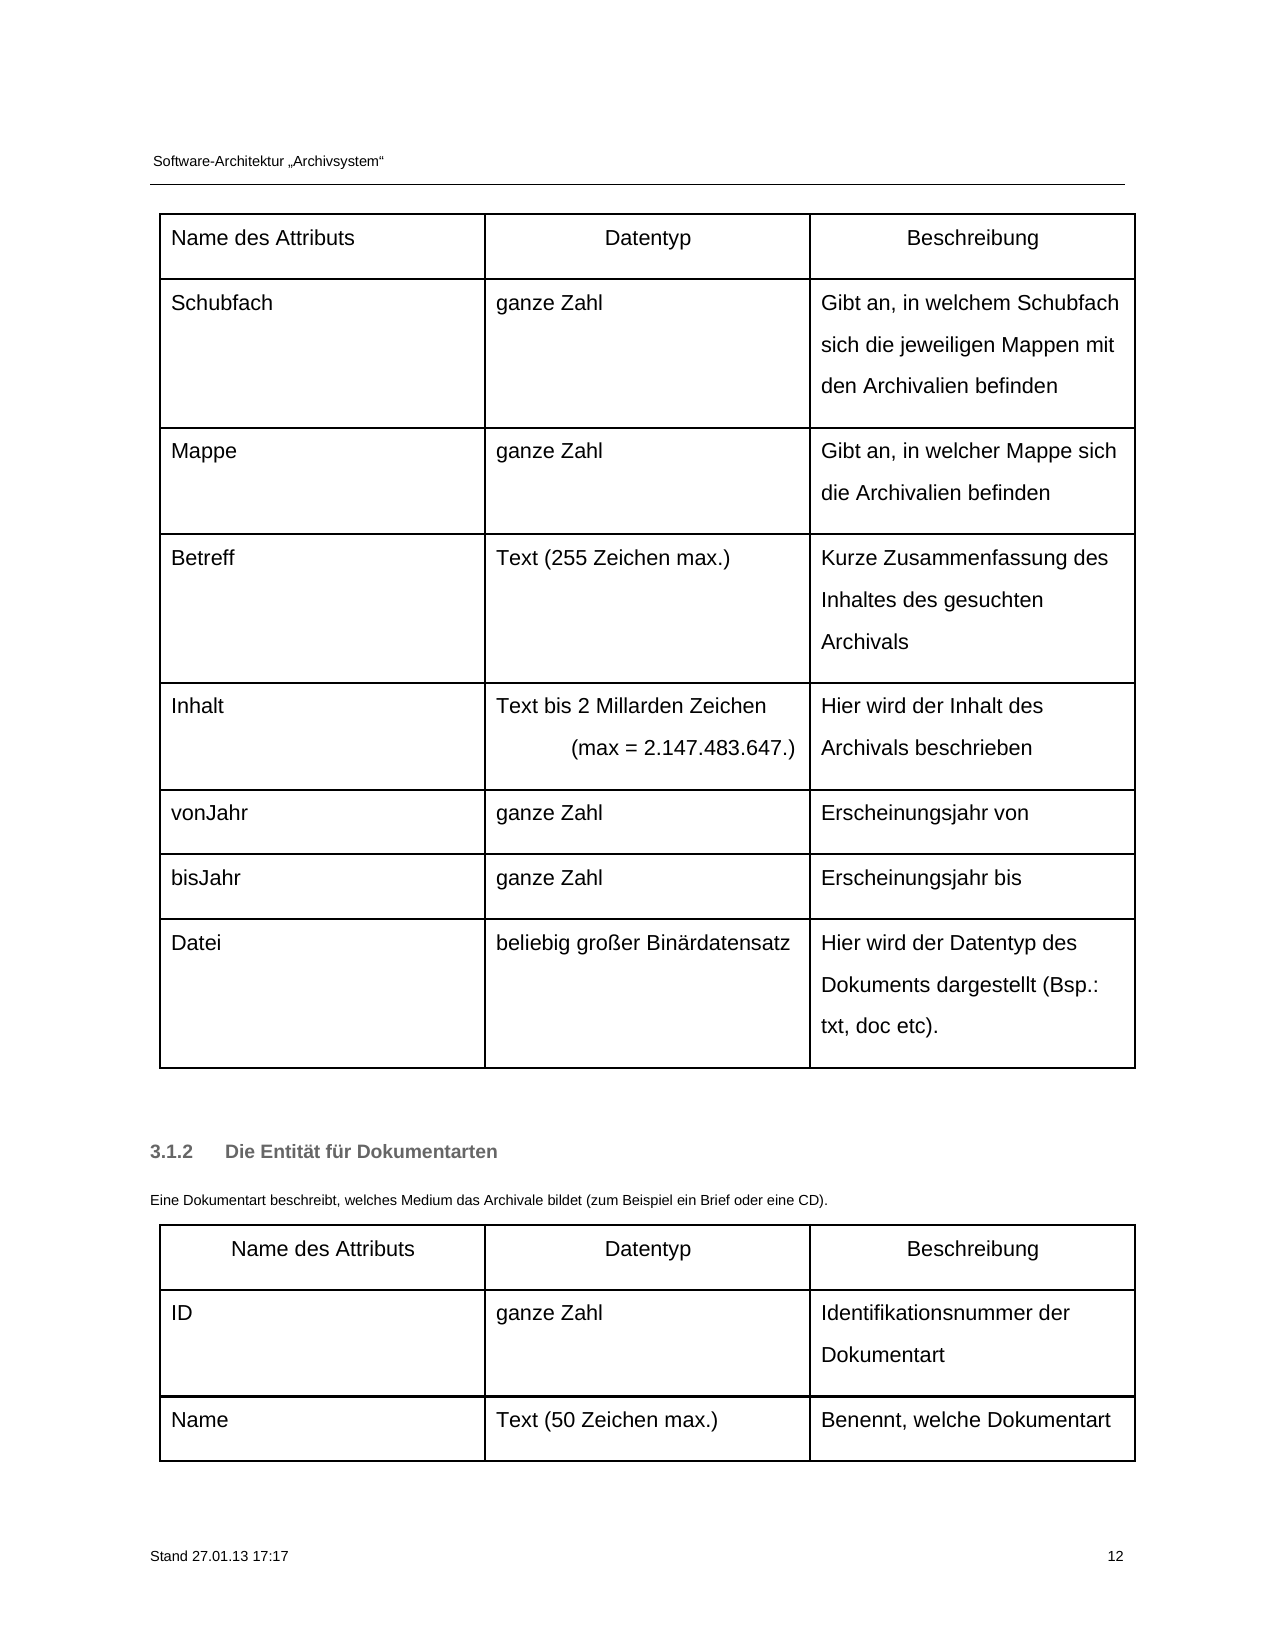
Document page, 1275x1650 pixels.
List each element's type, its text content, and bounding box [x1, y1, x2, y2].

table_cell Gibt an, in welcher Mappe sich die Archivalien befinden [811, 429, 1134, 533]
table_cell Text (255 Zeichen max.) [486, 535, 809, 682]
table_cell beliebig großer Binärdatensatz [486, 920, 809, 1067]
table_cell bisJahr [161, 855, 484, 918]
table_cell Erscheinungsjahr bis [811, 855, 1134, 918]
subtitle Die Entität für Dokumentarten [150, 1141, 1125, 1178]
table_cell ganze Zahl [486, 791, 809, 853]
table_header Datentyp [486, 215, 809, 278]
table_cell Datei [161, 920, 484, 1067]
table_header Datentyp [486, 1226, 809, 1289]
table_header Beschreibung [811, 1226, 1134, 1289]
table_cell Hier wird der Inhalt des Archivals beschrieben [811, 684, 1134, 788]
text Eine Dokumentart beschreibt, welches Medium das Archivale bildet (zum Beispiel ein Brief oder eine CD). [150, 1192, 1125, 1220]
table_cell ID [161, 1291, 484, 1395]
table_cell vonJahr [161, 791, 484, 853]
table_header Name des Attributs [161, 1226, 484, 1289]
table_cell Schubfach [161, 280, 484, 427]
table_cell Kurze Zusammenfassung des Inhaltes des gesuchten Archivals [811, 535, 1134, 682]
table_cell Identifikationsnummer der Dokumentart [811, 1291, 1134, 1395]
table_cell Betreff [161, 535, 484, 682]
table_cell Text bis 2 Millarden Zeichen (max = 2.147.483.647.) [486, 684, 809, 788]
table_cell Name [161, 1398, 484, 1460]
table_cell Hier wird der Datentyp des Dokuments dargestellt (Bsp.: txt, doc etc). [811, 920, 1134, 1067]
table_cell Gibt an, in welchem Schubfach sich die jeweiligen Mappen mit den Archivalien befinden [811, 280, 1134, 427]
table_cell ganze Zahl [486, 280, 809, 427]
table_cell Benennt, welche Dokumentart [811, 1398, 1134, 1460]
table_header Beschreibung [811, 215, 1134, 278]
table_cell Inhalt [161, 684, 484, 788]
table_cell ganze Zahl [486, 855, 809, 918]
table_cell Mappe [161, 429, 484, 533]
table_cell ganze Zahl [486, 429, 809, 533]
table_cell Erscheinungsjahr von [811, 791, 1134, 853]
table_header Name des Attributs [161, 215, 484, 278]
table_cell ganze Zahl [486, 1291, 809, 1395]
table_cell Text (50 Zeichen max.) [486, 1398, 809, 1460]
